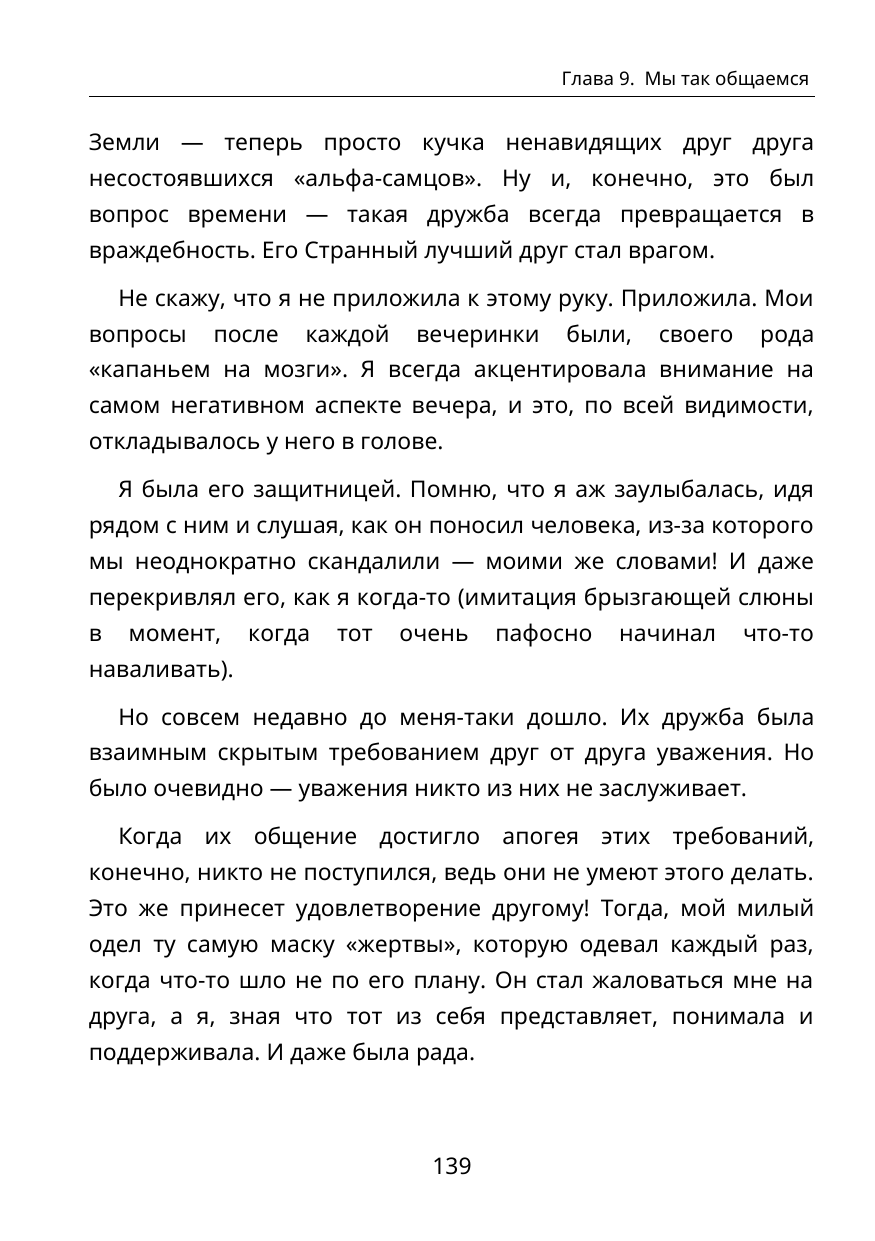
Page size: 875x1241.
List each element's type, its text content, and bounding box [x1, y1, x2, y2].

text Не скажу, что я не приложила к этому руку. Приложила. Мои вопросы после каждой вечеринки были, своего рода «капаньем на мозги». Я всегда акцентировала внимание на самом негативном аспекте вечера, и это, по всей видимости, откладывалось у него в голове. [88, 282, 815, 457]
text Земли — теперь просто кучка ненавидящих друг друга несостоявшихся «альфа-самцов». Ну и, конечно, это был вопрос времени — такая дружба всегда превращается в враждебность. Его Странный лучший друг стал врагом. [88, 126, 815, 265]
text Но совсем недавно до меня-таки дошло. Их дружба была взаимным скрытым требованием друг от друга уважения. Но было очевидно — уважения никто из них не заслуживает. [88, 700, 815, 803]
text Когда их общение достигло апогея этих требований, конечно, никто не поступился, ведь они не умеют этого делать. Это же принесет удовлетворение другому! Тогда, мой милый одел ту самую маску «жертвы», которую одевал каждый раз, когда что-то шло не по его плану. Он стал жаловаться мне на друга, а я, зная что тот из себя представляет, понимала и поддерживала. И даже была рада. [88, 820, 815, 1067]
text Я была его защитницей. Помню, что я аж заулыбалась, идя рядом с ним и слушая, как он поносил человека, из-за которого мы неоднократно скандалили — моими же словами! И даже перекривлял его, как я когда-то (имитация брызгающей слюны в момент, когда тот очень пафосно начинал что-то наваливать). [88, 473, 815, 684]
